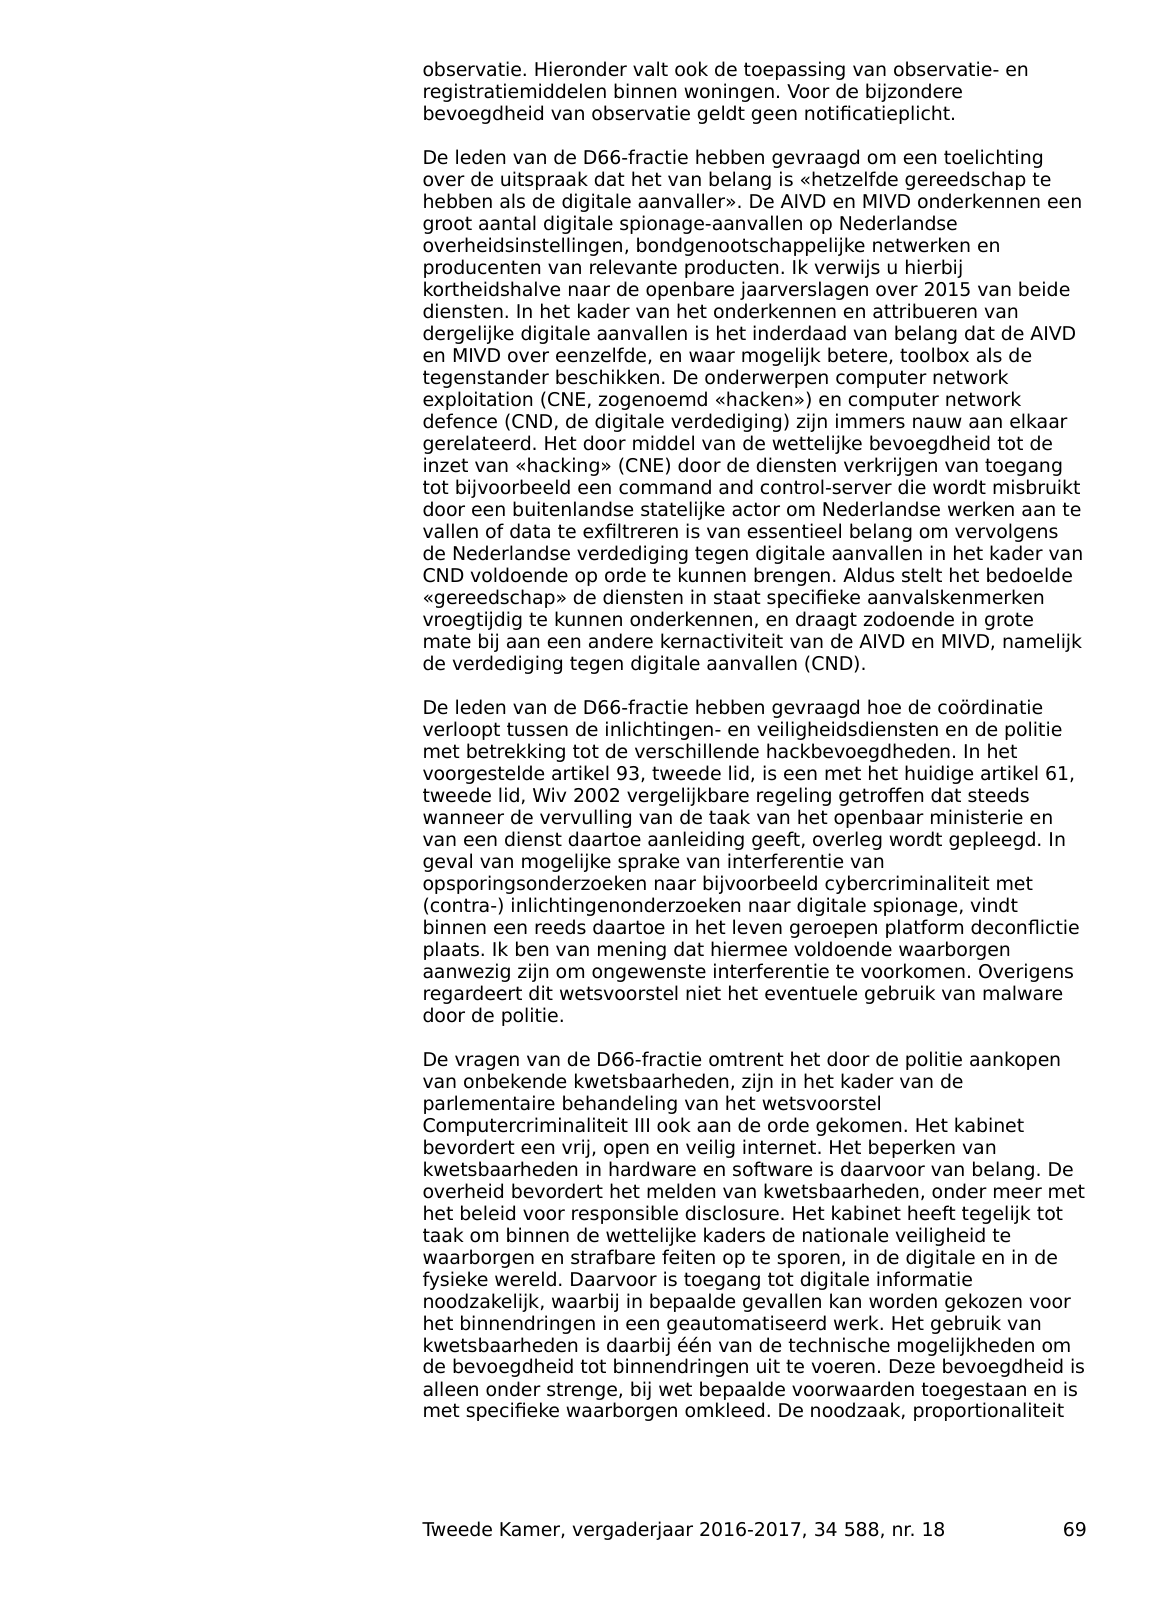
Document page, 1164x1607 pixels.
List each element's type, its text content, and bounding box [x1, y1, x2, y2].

text observatie. Hieronder valt ook de toepassing van observatie- en registratiemiddelen binnen woningen. Voor de bijzondere bevoegdheid van observatie geldt geen notificatieplicht. [422, 59, 1087, 125]
text De leden van de D66-fractie hebben gevraagd hoe de coördinatie verloopt tussen de inlichtingen- en veiligheidsdiensten en de politie met betrekking tot de verschillende hackbevoegdheden. In het voorgestelde artikel 93, tweede lid, is een met het huidige artikel 61, tweede lid, Wiv 2002 vergelijkbare regeling getroffen dat steeds wanneer de vervulling van de taak van het openbaar ministerie en van een dienst daartoe aanleiding geeft, overleg wordt gepleegd. In geval van mogelijke sprake van interferentie van opsporingsonderzoeken naar bijvoorbeeld cybercriminaliteit met (contra-) inlichtingenonderzoeken naar digitale spionage, vindt binnen een reeds daartoe in het leven geroepen platform deconflictie plaats. Ik ben van mening dat hiermee voldoende waarborgen aanwezig zijn om ongewenste interferentie te voorkomen. Overigens regardeert dit wetsvoorstel niet het eventuele gebruik van malware door de politie. [422, 697, 1087, 1027]
text De vragen van de D66-fractie omtrent het door de politie aankopen van onbekende kwetsbaarheden, zijn in het kader van de parlementaire behandeling van het wetsvoorstel Computercriminaliteit III ook aan de orde gekomen. Het kabinet bevordert een vrij, open en veilig internet. Het beperken van kwetsbaarheden in hardware en software is daarvoor van belang. De overheid bevordert het melden van kwetsbaarheden, onder meer met het beleid voor responsible disclosure. Het kabinet heeft tegelijk tot taak om binnen de wettelijke kaders de nationale veiligheid te waarborgen en strafbare feiten op te sporen, in de digitale en in de fysieke wereld. Daarvoor is toegang tot digitale informatie noodzakelijk, waarbij in bepaalde gevallen kan worden gekozen voor het binnendringen in een geautomatiseerd werk. Het gebruik van kwetsbaarheden is daarbij één van de technische mogelijkheden om de bevoegdheid tot binnendringen uit te voeren. Deze bevoegdheid is alleen onder strenge, bij wet bepaalde voorwaarden toegestaan en is met specifieke waarborgen omkleed. De noodzaak, proportionaliteit [422, 1049, 1087, 1422]
text De leden van de D66-fractie hebben gevraagd om een toelichting over de uitspraak dat het van belang is «hetzelfde gereedschap te hebben als de digitale aanvaller». De AIVD en MIVD onderkennen een groot aantal digitale spionage-aanvallen op Nederlandse overheidsinstellingen, bondgenootschappelijke netwerken en producenten van relevante producten. Ik verwijs u hierbij kortheidshalve naar de openbare jaarverslagen over 2015 van beide diensten. In het kader van het onderkennen en attribueren van dergelijke digitale aanvallen is het inderdaad van belang dat de AIVD en MIVD over eenzelfde, en waar mogelijk betere, toolbox als de tegenstander beschikken. De onderwerpen computer network exploitation (CNE, zogenoemd «hacken») en computer network defence (CND, de digitale verdediging) zijn immers nauw aan elkaar gerelateerd. Het door middel van de wettelijke bevoegdheid tot de inzet van «hacking» (CNE) door de diensten verkrijgen van toegang tot bijvoorbeeld een command and control-server die wordt misbruikt door een buitenlandse statelijke actor om Nederlandse werken aan te vallen of data te exfiltreren is van essentieel belang om vervolgens de Nederlandse verdediging tegen digitale aanvallen in het kader van CND voldoende op orde te kunnen brengen. Aldus stelt het bedoelde «gereedschap» de diensten in staat specifieke aanvalskenmerken vroegtijdig te kunnen onderkennen, en draagt zodoende in grote mate bij aan een andere kernactiviteit van de AIVD en MIVD, namelijk de verdediging tegen digitale aanvallen (CND). [422, 147, 1087, 675]
